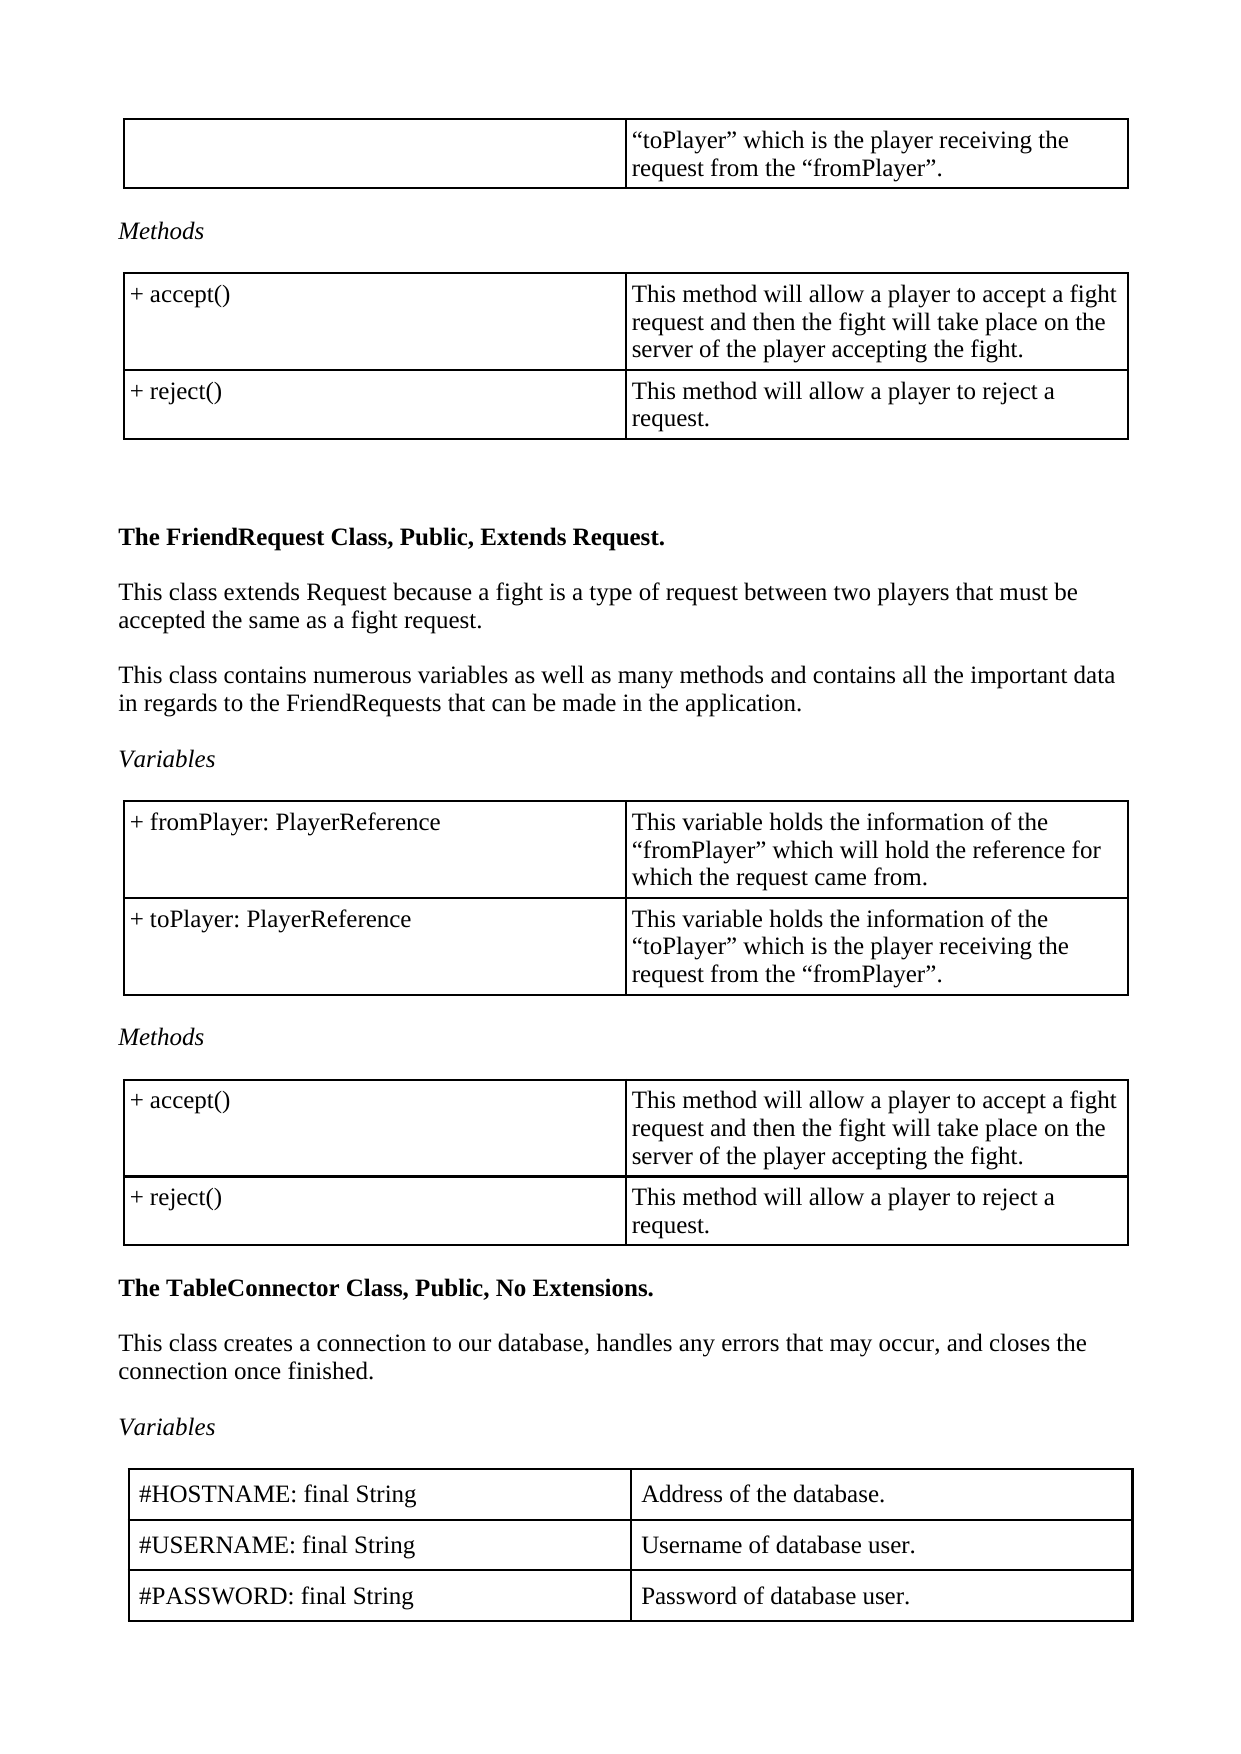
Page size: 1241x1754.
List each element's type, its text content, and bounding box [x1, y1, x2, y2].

table_cell Password of database user. [632, 1571, 1131, 1620]
table_cell #PASSWORD: final String [130, 1571, 630, 1620]
table_header This variable holds the information of the “fromPlayer” which will hold the reference for which the request came from. [627, 802, 1127, 897]
table_header This method will allow a player to accept a fight request and then the fight will take place on the server of the player accepting the fight. [627, 274, 1127, 369]
table_header + accept() [125, 1081, 625, 1175]
text Methods [118, 217, 1122, 244]
text Variables [118, 1413, 1122, 1440]
table_cell Username of database user. [632, 1521, 1131, 1569]
table_cell “toPlayer” which is the player receiving the request from the “fromPlayer”. [627, 120, 1127, 187]
text This class contains numerous variables as well as many methods and contains all the important data in regards to the FriendRequests that can be made in the application. [118, 662, 1122, 717]
text The FriendRequest Class, Public, Extends Request. [118, 523, 1122, 551]
table_cell + reject() [125, 1178, 625, 1244]
table_cell This variable holds the information of the “toPlayer” which is the player receiving the request from the “fromPlayer”. [627, 899, 1127, 993]
text This class creates a connection to our database, handles any errors that may occur, and closes the connection once finished. [118, 1329, 1122, 1385]
table_header + fromPlayer: PlayerReference [125, 802, 625, 897]
table_header + accept() [125, 274, 625, 369]
table_header #HOSTNAME: final String [130, 1470, 630, 1519]
table_cell This method will allow a player to reject a request. [627, 1178, 1127, 1244]
text The TableConnector Class, Public, No Extensions. [118, 1274, 1122, 1302]
text Methods [118, 1023, 1122, 1051]
table_cell [125, 120, 625, 187]
text Variables [118, 745, 1122, 772]
table_cell #USERNAME: final String [130, 1521, 630, 1569]
table_cell This method will allow a player to reject a request. [627, 371, 1127, 438]
table_cell + toPlayer: PlayerReference [125, 899, 625, 993]
table_cell + reject() [125, 371, 625, 438]
text This class extends Request because a fight is a type of request between two players that must be accepted the same as a fight request. [118, 578, 1122, 634]
table_header Address of the database. [632, 1470, 1131, 1519]
table_header This method will allow a player to accept a fight request and then the fight will take place on the server of the player accepting the fight. [627, 1081, 1127, 1175]
